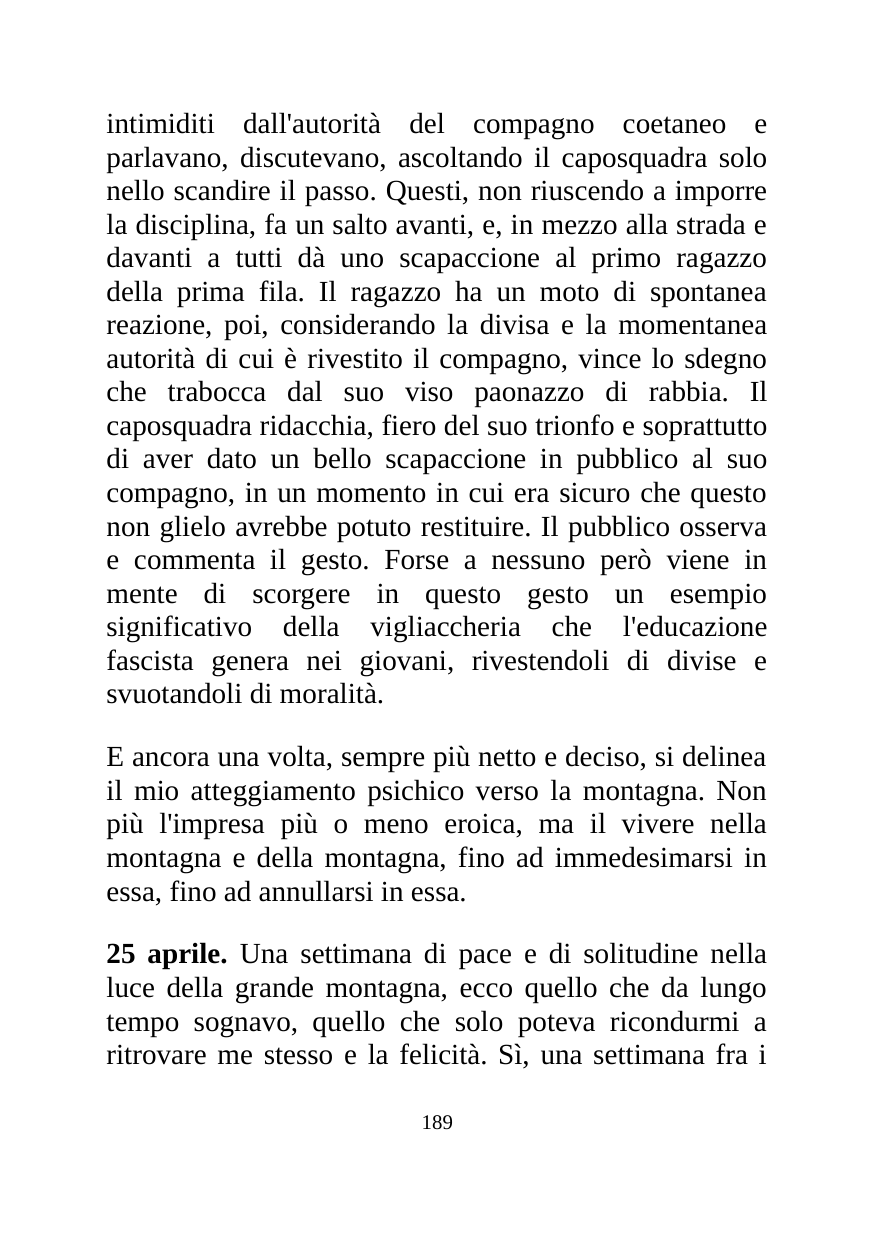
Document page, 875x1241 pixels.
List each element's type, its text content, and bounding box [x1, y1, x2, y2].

text intimiditi dall'autorità del compagno coetaneo e parlavano, discutevano, ascoltando il caposquadra solo nello scandire il passo. Questi, non riuscendo a imporre la disciplina, fa un salto avanti, e, in mezzo alla strada e davanti a tutti dà uno scapaccione al primo ragazzo della prima fila. Il ragazzo ha un moto di spontanea reazione, poi, considerando la divisa e la momentanea autorità di cui è rivestito il compagno, vince lo sdegno che trabocca dal suo viso paonazzo di rabbia. Il caposquadra ridacchia, fiero del suo trionfo e soprattutto di aver dato un bello scapaccione in pubblico al suo compagno, in un momento in cui era sicuro che questo non glielo avrebbe potuto restituire. Il pubblico osserva e commenta il gesto. Forse a nessuno però viene in mente di scorgere in questo gesto un esempio significativo della vigliaccheria che l'educazione fascista genera nei giovani, rivestendoli di divise e svuotandoli di moralità. [106, 106, 768, 710]
text 25 aprile. Una settimana di pace e di solitudine nella luce della grande montagna, ecco quello che da lungo tempo sognavo, quello che solo poteva ricondurmi a ritrovare me stesso e la felicità. Sì, una settimana fra i [106, 937, 768, 1071]
text E ancora una volta, sempre più netto e deciso, si delinea il mio atteggiamento psichico verso la montagna. Non più l'impresa più o meno eroica, ma il vivere nella montagna e della montagna, fino ad immedesimarsi in essa, fino ad annullarsi in essa. [106, 739, 768, 907]
